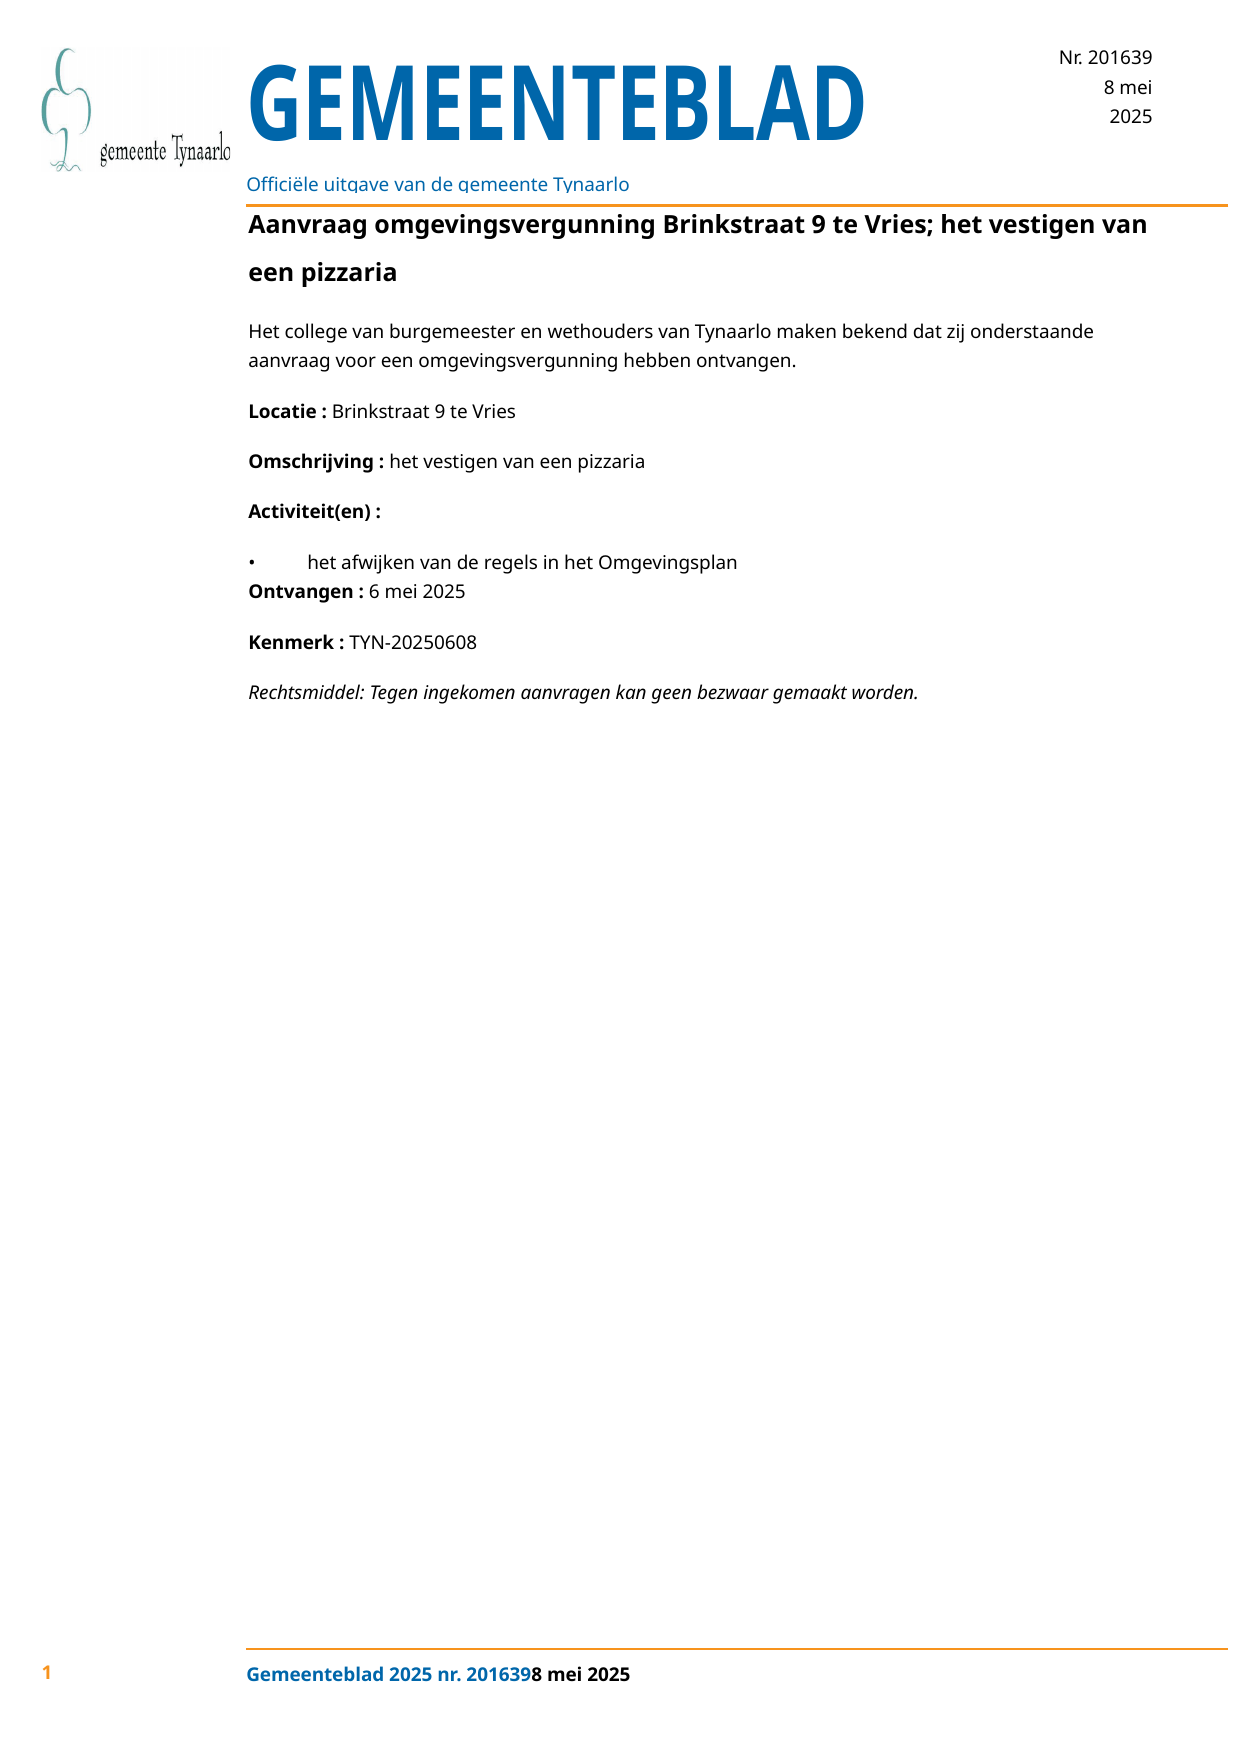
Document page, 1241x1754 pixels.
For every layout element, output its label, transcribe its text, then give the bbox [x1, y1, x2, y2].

text Locatie : Brinkstraat 9 te Vries [248, 398, 1152, 424]
text Rechtsmiddel: Tegen ingekomen aanvragen kan geen bezwaar gemaakt worden. [248, 679, 1152, 705]
text Het college van burgemeester en wethouders van Tynaarlo maken bekend dat zij onderstaande aanvraag voor een omgevingsvergunning hebben ontvangen. [248, 318, 1152, 373]
text Kenmerk : TYN-20250608 [248, 629, 1152, 655]
text Ontvangen : 6 mei 2025 [248, 579, 1152, 604]
picture [41, 47, 231, 172]
list het afwijken van de regels in het Omgevingsplan [248, 549, 1152, 575]
text Omschrijving : het vestigen van een pizzaria [248, 448, 1152, 474]
text Activiteit(en) : [248, 499, 1152, 524]
text Aanvraag omgevingsvergunning Brinkstraat 9 te Vries; het vestigen van een pizzaria [248, 207, 1152, 288]
